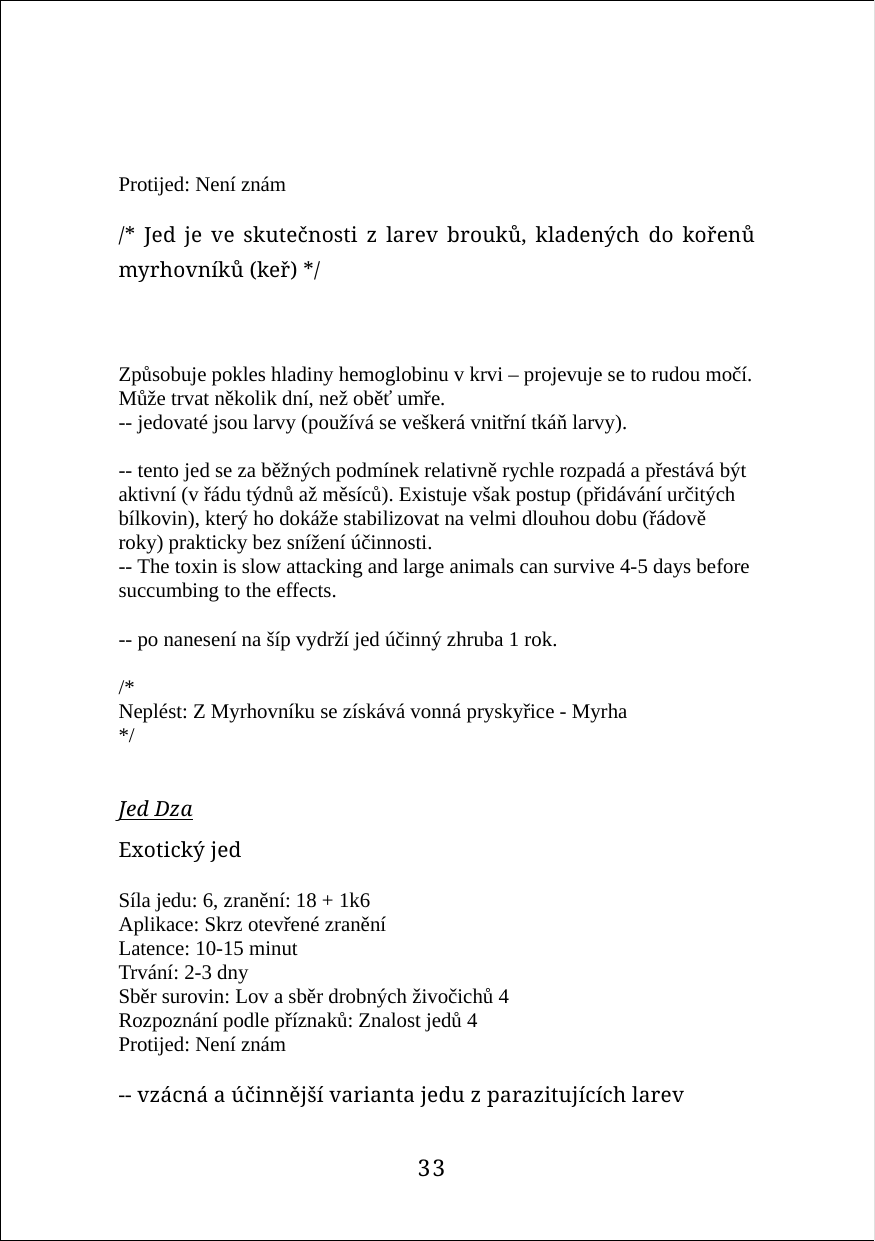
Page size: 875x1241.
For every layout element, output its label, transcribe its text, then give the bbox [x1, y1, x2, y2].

text -- po nanesení na šíp vydrží jed účinný zhruba 1 rok. [118, 627, 756, 651]
text Protijed: Není znám [118, 1032, 756, 1056]
text Exotický jed [118, 835, 756, 863]
text Může trvat několik dní, než oběť umře. [118, 386, 756, 410]
text Aplikace: Skrz otevřené zranění [118, 912, 756, 936]
text Trvání: 2-3 dny [118, 960, 756, 984]
text -- vzácná a účinnější varianta jedu z parazitujících larev [118, 1081, 756, 1109]
text Protijed: Není znám [118, 172, 756, 196]
text -- jedovaté jsou larvy (používá se veškerá vnitřní tkáň larvy). [118, 410, 756, 434]
subtitle Jed Dza [118, 794, 756, 823]
text /* Jed je ve skutečnosti z larev brouků, kladených do kořenů myrhovníků (keř) */ [118, 220, 756, 284]
text -- tento jed se za běžných podmínek relativně rychle rozpadá a přestává být aktivní (v řádu týdnů až měsíců). Existuje však postup (přidávání určitých bílkovin), který ho dokáže stabilizovat na velmi dlouhou dobu (řádově roky) prakticky bez snížení účinnosti. [118, 458, 756, 554]
text -- The toxin is slow attacking and large animals can survive 4-5 days before succumbing to the effects. [118, 554, 756, 602]
text Neplést: Z Myrhovníku se získává vonná pryskyřice - Myrha [118, 699, 756, 723]
text */ [118, 723, 756, 747]
text Sběr surovin: Lov a sběr drobných živočichů 4 [118, 984, 756, 1008]
text /* [118, 675, 756, 699]
text Rozpoznání podle příznaků: Znalost jedů 4 [118, 1008, 756, 1032]
text Latence: 10-15 minut [118, 936, 756, 960]
text Síla jedu: 6, zranění: 18 + 1k6 [118, 888, 756, 912]
text Způsobuje pokles hladiny hemoglobinu v krvi – projevuje se to rudou močí. [118, 362, 756, 386]
